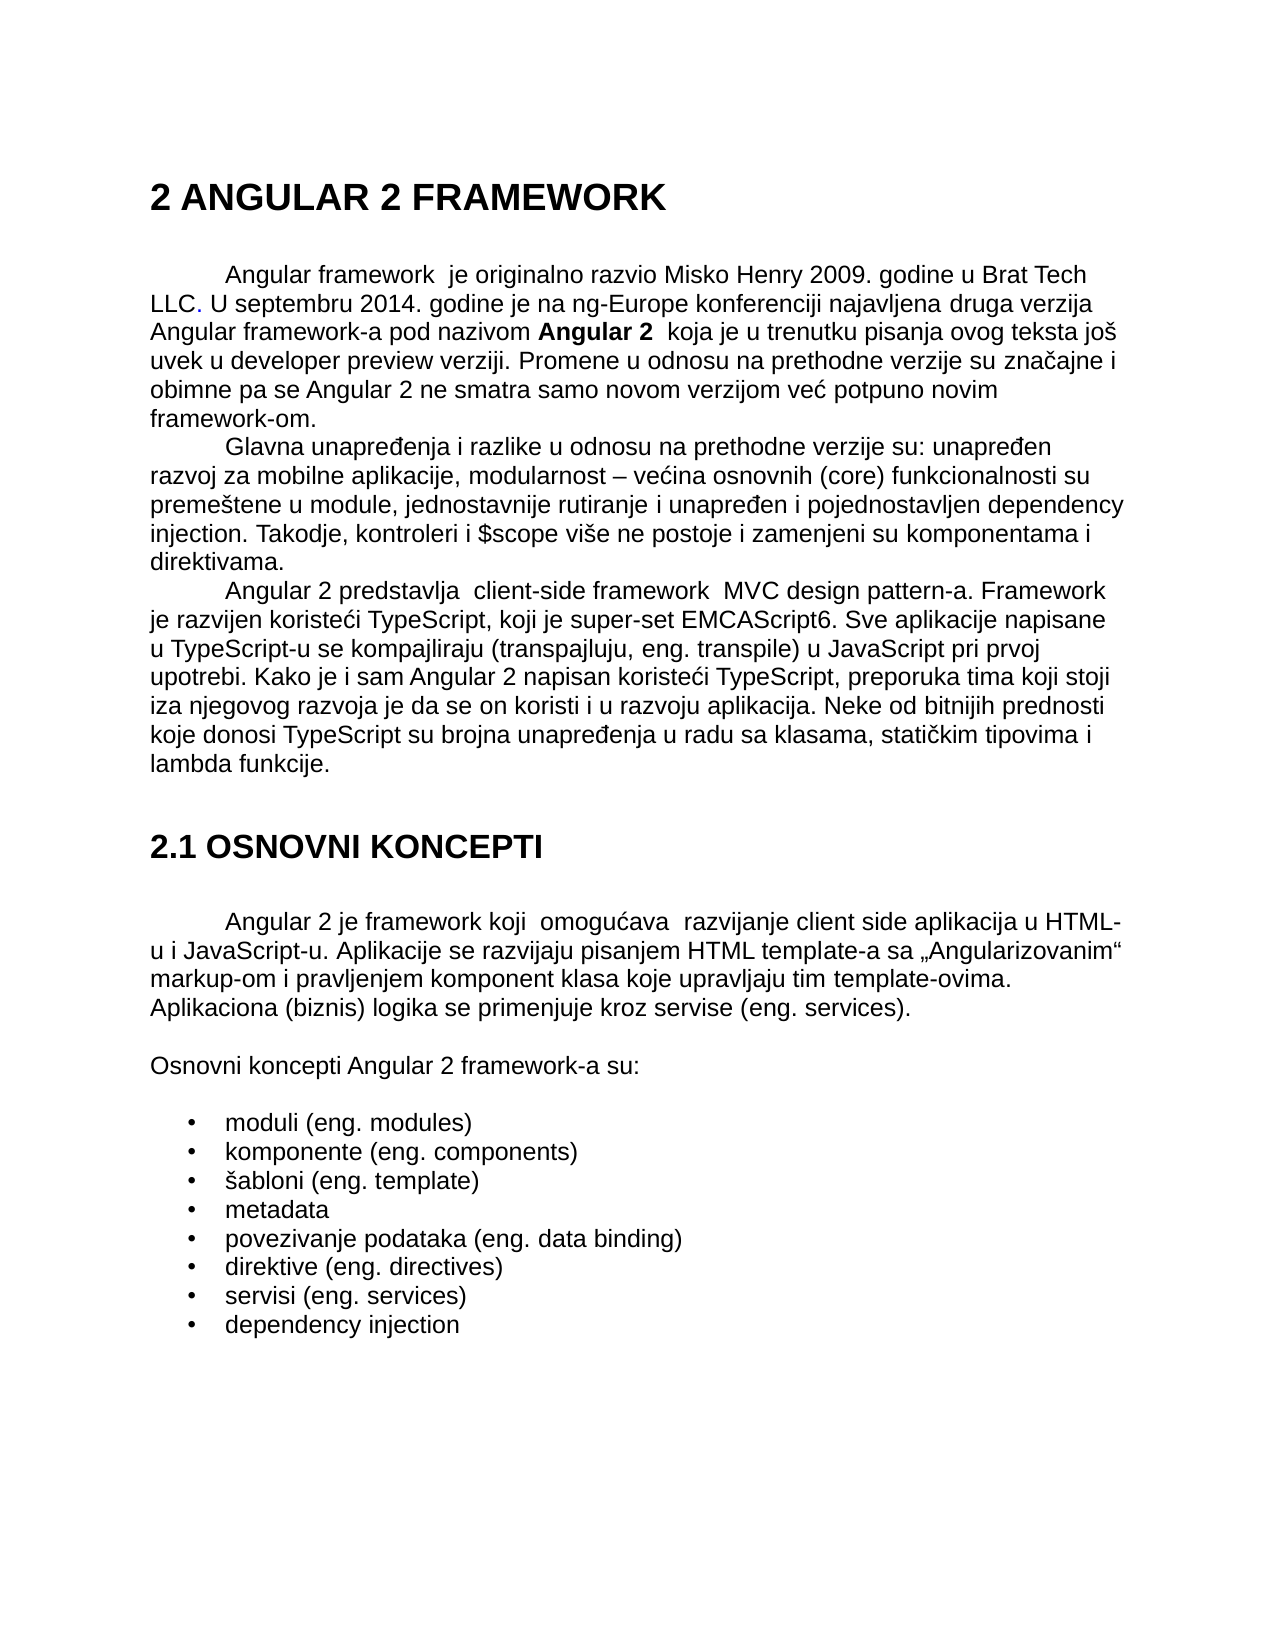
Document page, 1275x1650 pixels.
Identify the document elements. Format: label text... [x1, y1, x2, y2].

list servisi (eng. services) [187, 1281, 1125, 1310]
list komponente (eng. components) [187, 1137, 1125, 1166]
list šabloni (eng. template) [187, 1166, 1125, 1195]
text Angular framework je originalno razvio Misko Henry 2009. godine u Brat Tech LLC. U septembru 2014. godine je na ng-Europe konferenciji najavljena druga verzija Angular framework-a pod nazivom Angular 2 koja je u trenutku pisanja ovog teksta još uvek u developer preview verziji. Promene u odnosu na prethodne verzije su značajne i obimne pa se Angular 2 ne smatra samo novom verzijom već potpuno novim framework-om. [150, 260, 1125, 432]
list moduli (eng. modules) [187, 1108, 1125, 1137]
list metadata [187, 1195, 1125, 1223]
text Glavna unapređenja i razlike u odnosu na prethodne verzije su: unapređen razvoj za mobilne aplikacije, modularnost – većina osnovnih (core) funkcionalnosti su premeštene u module, jednostavnije rutiranje i unapređen i pojednostavljen dependency injection. Takodje, kontroleri i $scope više ne postoje i zamenjeni su komponentama i direktivama. [150, 432, 1125, 576]
list dependency injection [187, 1310, 1125, 1339]
subtitle 2 ANGULAR 2 FRAMEWORK [150, 175, 1125, 219]
text Angular 2 predstavlja client-side framework MVC design pattern-a. Framework je razvijen koristeći TypeScript, koji je super-set EMCAScript6. Sve aplikacije napisane u TypeScript-u se kompajliraju (transpajluju, eng. transpile) u JavaScript pri prvoj upotrebi. Kako je i sam Angular 2 napisan koristeći TypeScript, preporuka tima koji stoji iza njegovog razvoja je da se on koristi i u razvoju aplikacija. Neke od bitnijih prednosti koje donosi TypeScript su brojna unapređenja u radu sa klasama, statičkim tipovima i lambda funkcije. [150, 576, 1125, 777]
list direktive (eng. directives) [187, 1252, 1125, 1281]
list povezivanje podataka (eng. data binding) [187, 1223, 1125, 1252]
text Osnovni koncepti Angular 2 framework-a su: [150, 1051, 1125, 1079]
text Angular 2 je framework koji omogućava razvijanje client side aplikacija u HTML-u i JavaScript-u. Aplikacije se razvijaju pisanjem HTML template-a sa „Angularizovanim“ markup-om i pravljenjem komponent klasa koje upravljaju tim template-ovima. Aplikaciona (biznis) logika se primenjuje kroz servise (eng. services). [150, 907, 1125, 1022]
subtitle 2.1 OSNOVNI KONCEPTI [150, 827, 1125, 866]
